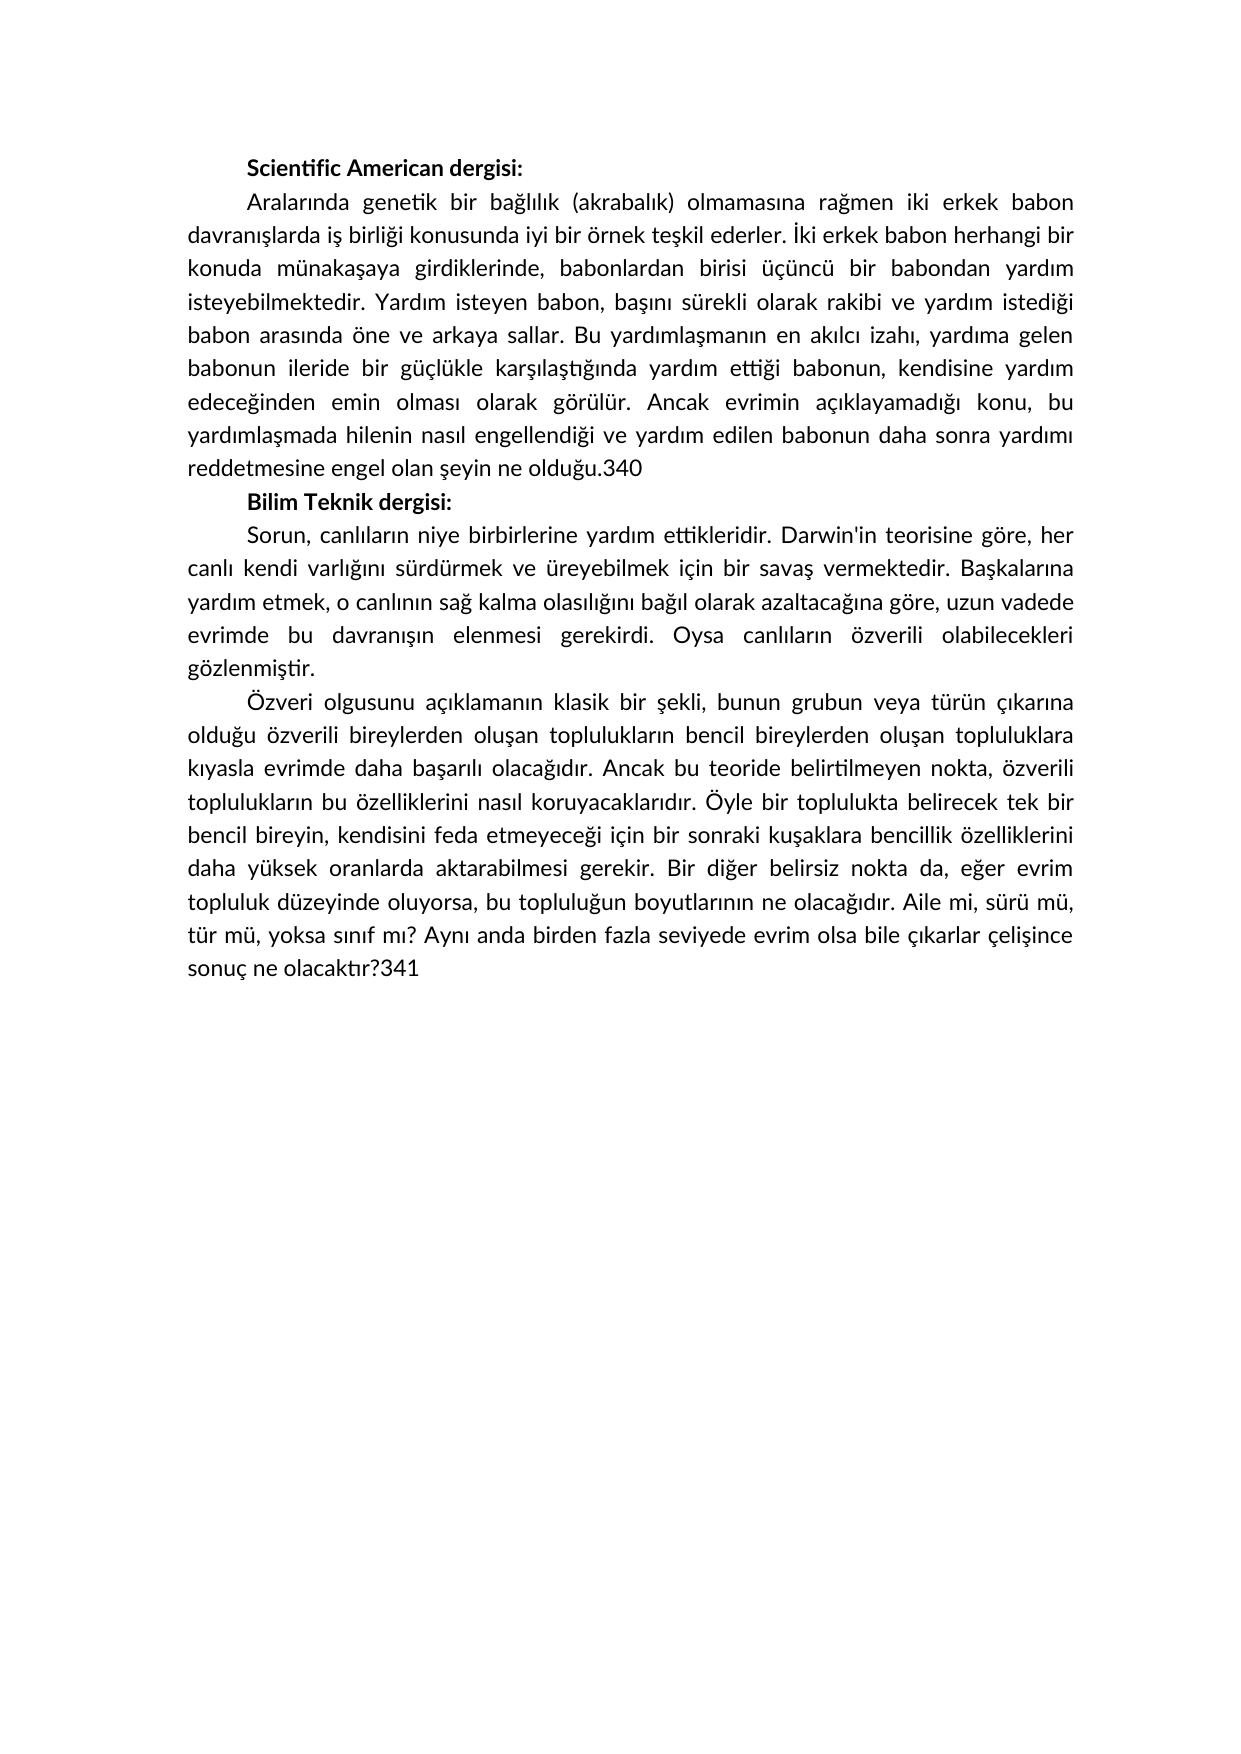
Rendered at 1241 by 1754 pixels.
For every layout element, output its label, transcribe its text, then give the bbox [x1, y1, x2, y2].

text Sorun, canlıların niye birbirlerine yardım ettikleridir. Darwin'in teorisine göre, her canlı kendi varlığını sürdürmek ve üreyebilmek için bir savaş vermektedir. Başkalarına yardım etmek, o canlının sağ kalma olasılığını bağıl olarak azaltacağına göre, uzun vadede evrimde bu davranışın elenmesi gerekirdi. Oysa canlıların özverili olabilecekleri gözlenmiştir. [187, 517, 1075, 683]
text Özveri olgusunu açıklamanın klasik bir şekli, bunun grubun veya türün çıkarına olduğu özverili bireylerden oluşan toplulukların bencil bireylerden oluşan topluluklara kıyasla evrimde daha başarılı olacağıdır. Ancak bu teoride belirtilmeyen nokta, özverili toplulukların bu özelliklerini nasıl koruyacaklarıdır. Öyle bir toplulukta belirecek tek bir bencil bireyin, kendisini feda etmeyeceği için bir sonraki kuşaklara bencillik özelliklerini daha yüksek oranlarda aktarabilmesi gerekir. Bir diğer belirsiz nokta da, eğer evrim topluluk düzeyinde oluyorsa, bu topluluğun boyutlarının ne olacağıdır. Aile mi, sürü mü, tür mü, yoksa sınıf mı? Aynı anda birden fazla seviyede evrim olsa bile çıkarlar çelişince sonuç ne olacaktır?341 [187, 683, 1075, 983]
text Aralarında genetik bir bağlılık (akrabalık) olmamasına rağmen iki erkek babon davranışlarda iş birliği konusunda iyi bir örnek teşkil ederler. İki erkek babon herhangi bir konuda münakaşaya girdiklerinde, babonlardan birisi üçüncü bir babondan yardım isteyebilmektedir. Yardım isteyen babon, başını sürekli olarak rakibi ve yardım istediği babon arasında öne ve arkaya sallar. Bu yardımlaşmanın en akılcı izahı, yardıma gelen babonun ileride bir güçlükle karşılaştığında yardım ettiği babonun, kendisine yardım edeceğinden emin olması olarak görülür. Ancak evrimin açıklayamadığı konu, bu yardımlaşmada hilenin nasıl engellendiği ve yardım edilen babonun daha sonra yardımı reddetmesine engel olan şeyin ne olduğu.340 [187, 183, 1075, 483]
text Bilim Teknik dergisi: [187, 483, 1075, 517]
text Scientific American dergisi: [187, 150, 1075, 183]
